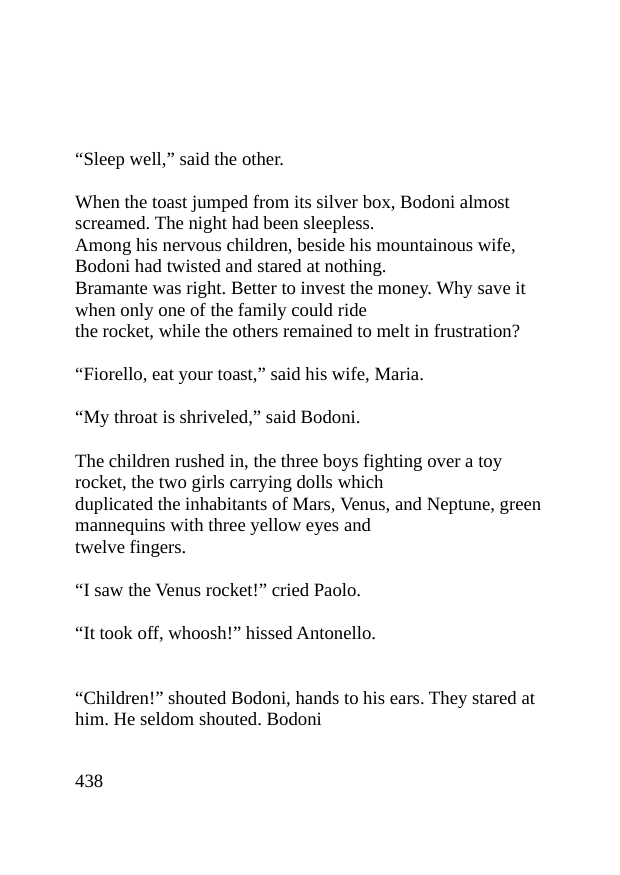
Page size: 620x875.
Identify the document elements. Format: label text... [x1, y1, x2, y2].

text “Sleep well,” said the other. When the toast jumped from its silver box, Bodoni almost screamed. The night had been sleepless. Among his nervous children, beside his mountainous wife, Bodoni had twisted and stared at nothing. Bramante was right. Better to invest the money. Why save it when only one of the family could ride the rocket, while the others remained to melt in frustration? “Fiorello, eat your toast,” said his wife, Maria. “My throat is shriveled,” said Bodoni. The children rushed in, the three boys fighting over a toy rocket, the two girls carrying dolls which duplicated the inhabitants of Mars, Venus, and Neptune, green mannequins with three yellow eyes and twelve fingers. “I saw the Venus rocket!” cried Paolo. “It took off, whoosh!” hissed Antonello. [75, 126, 544, 643]
text “Children!” shouted Bodoni, hands to his ears. They stared at him. He seldom shouted. Bodoni [75, 643, 544, 730]
